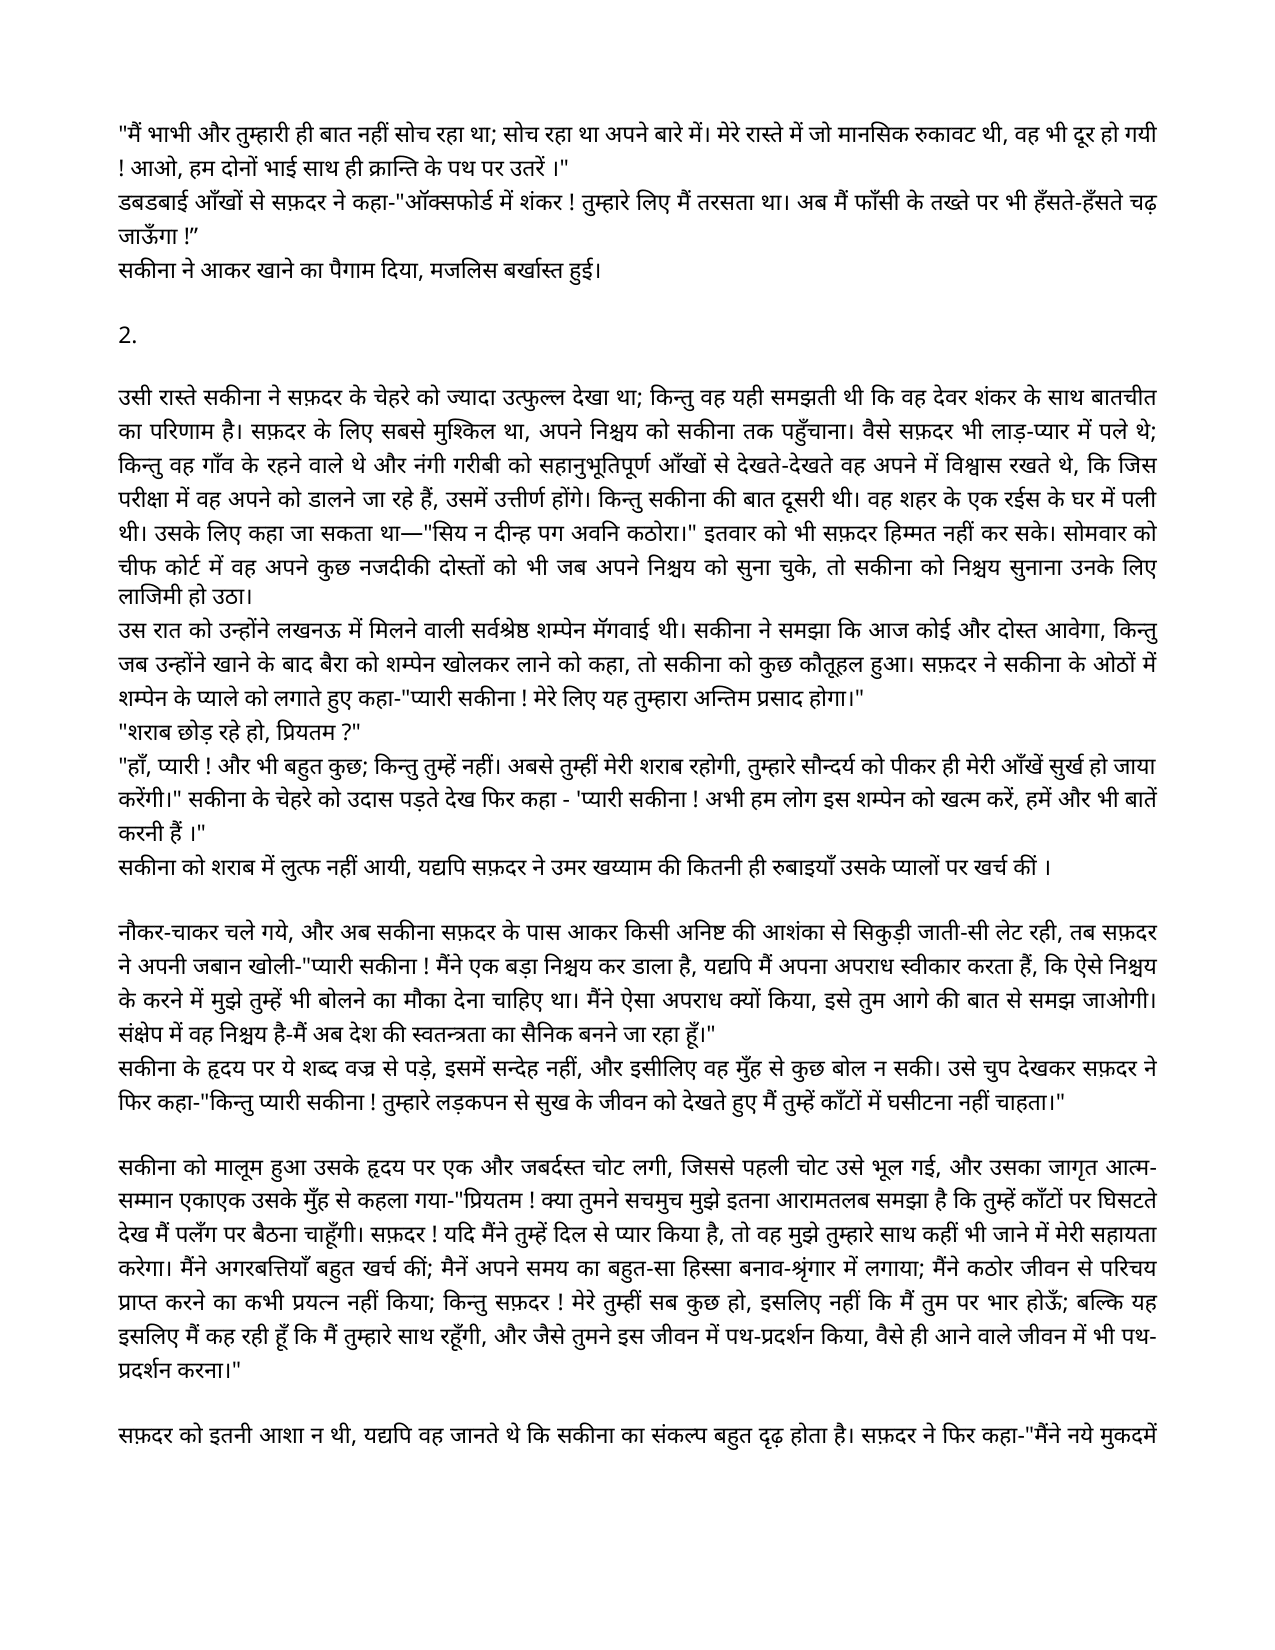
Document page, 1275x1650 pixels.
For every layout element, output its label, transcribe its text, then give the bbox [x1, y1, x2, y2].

text "शराब छोड़ रहे हो, प्रियतम ?" [118, 716, 1157, 749]
text "हाँ, प्यारी ! और भी बहुत कुछ; किन्तु तुम्हें नहीं। अबसे तुम्हीं मेरी शराब रहोगी, तुम्हारे सौन्दर्य को पीकर ही मेरी आँखें सुर्ख हो जाया करेंगी।" सकीना के चेहरे को उदास पड़ते देख फिर कहा - 'प्यारी सकीना ! अभी हम लोग इस शम्पेन को खत्म करें, हमें और भी बातें करनी हैं ।" [118, 749, 1157, 851]
text 2. [118, 319, 1157, 350]
text नौकर-चाकर चले गये, और अब सकीना सफ़दर के पास आकर किसी अनिष्ट की आशंका से सिकुड़ी जाती-सी लेट रही, तब सफ़दर ने अपनी जबान खोली-"प्यारी सकीना ! मैंने एक बड़ा निश्चय कर डाला है, यद्यपि मैं अपना अपराध स्वीकार करता हैं, कि ऐसे निश्चय के करने में मुझे तुम्हें भी बोलने का मौका देना चाहिए था। मैंने ऐसा अपराध क्यों किया, इसे तुम आगे की बात से समझ जाओगी। संक्षेप में वह निश्चय है-मैं अब देश की स्वतन्त्रता का सैनिक बनने जा रहा हूँ।" [118, 916, 1157, 1052]
text सकीना के हृदय पर ये शब्द वज्र से पड़े, इसमें सन्देह नहीं, और इसीलिए वह मुँह से कुछ बोल न सकी। उसे चुप देखकर सफ़दर ने फिर कहा-"किन्तु प्यारी सकीना ! तुम्हारे लड़कपन से सुख के जीवन को देखते हुए मैं तुम्हें काँटों में घसीटना नहीं चाहता।" [118, 1052, 1157, 1119]
text सकीना को शराब में लुत्फ नहीं आयी, यद्यपि सफ़दर ने उमर खय्याम की कितनी ही रुबाइयाँ उसके प्यालों पर खर्च कीं । [118, 851, 1157, 885]
text डबडबाई आँखों से सफ़दर ने कहा-"ऑक्सफोर्ड में शंकर ! तुम्हारे लिए मैं तरसता था। अब मैं फाँसी के तख्ते पर भी हँसते-हँसते चढ़ जाऊँगा !” [118, 186, 1157, 253]
text सफ़दर को इतनी आशा न थी, यद्यपि वह जानते थे कि सकीना का संकल्प बहुत दृढ़ होता है। सफ़दर ने फिर कहा-"मैंने नये मुकदमें [118, 1419, 1157, 1453]
text उस रात को उन्होंने लखनऊ में मिलने वाली सर्वश्रेष्ठ शम्पेन मॅगवाई थी। सकीना ने समझा कि आज कोई और दोस्त आवेगा, किन्तु जब उन्होंने खाने के बाद बैरा को शम्पेन खोलकर लाने को कहा, तो सकीना को कुछ कौतूहल हुआ। सफ़दर ने सकीना के ओठों में शम्पेन के प्याले को लगाते हुए कहा-"प्यारी सकीना ! मेरे लिए यह तुम्हारा अन्तिम प्रसाद होगा।" [118, 614, 1157, 716]
text "मैं भाभी और तुम्हारी ही बात नहीं सोच रहा था; सोच रहा था अपने बारे में। मेरे रास्ते में जो मानसिक रुकावट थी, वह भी दूर हो गयी ! आओ, हम दोनों भाई साथ ही क्रान्ति के पथ पर उतरें ।" [118, 118, 1157, 186]
text सकीना ने आकर खाने का पैगाम दिया, मजलिस बर्खास्त हुई। [118, 253, 1157, 287]
text उसी रास्ते सकीना ने सफ़दर के चेहरे को ज्यादा उत्फुल्ल देखा था; किन्तु वह यही समझती थी कि वह देवर शंकर के साथ बातचीत का परिणाम है। सफ़दर के लिए सबसे मुश्किल था, अपने निश्चय को सकीना तक पहुँचाना। वैसे सफ़दर भी लाड़-प्यार में पले थे; किन्तु वह गाँव के रहने वाले थे और नंगी गरीबी को सहानुभूतिपूर्ण आँखों से देखते-देखते वह अपने में विश्वास रखते थे, कि जिस परीक्षा में वह अपने को डालने जा रहे हैं, उसमें उत्तीर्ण होंगे। किन्तु सकीना की बात दूसरी थी। वह शहर के एक रईस के घर में पली थी। उसके लिए कहा जा सकता था—"सिय न दीन्ह पग अवनि कठोरा।" इतवार को भी सफ़दर हिम्मत नहीं कर सके। सोमवार को चीफ कोर्ट में वह अपने कुछ नजदीकी दोस्तों को भी जब अपने निश्चय को सुना चुके, तो सकीना को निश्चय सुनाना उनके लिए लाजिमी हो उठा। [118, 381, 1157, 614]
text सकीना को मालूम हुआ उसके हृदय पर एक और जबर्दस्त चोट लगी, जिससे पहली चोट उसे भूल गई, और उसका जागृत आत्म-सम्मान एकाएक उसके मुँह से कहला गया-"प्रियतम ! क्या तुमने सचमुच मुझे इतना आरामतलब समझा है कि तुम्हें काँटों पर घिसटते देख मैं पलँग पर बैठना चाहूँगी। सफ़दर ! यदि मैंने तुम्हें दिल से प्यार किया है, तो वह मुझे तुम्हारे साथ कहीं भी जाने में मेरी सहायता करेगा। मैंने अगरबत्तियाँ बहुत खर्च कीं; मैनें अपने समय का बहुत-सा हिस्सा बनाव-श्रृंगार में लगाया; मैंने कठोर जीवन से परिचय प्राप्त करने का कभी प्रयत्न नहीं किया; किन्तु सफ़दर ! मेरे तुम्हीं सब कुछ हो, इसलिए नहीं कि मैं तुम पर भार होऊँ; बल्कि यह इसलिए मैं कह रही हूँ कि मैं तुम्हारे साथ रहूँगी, और जैसे तुमने इस जीवन में पथ-प्रदर्शन किया, वैसे ही आने वाले जीवन में भी पथ-प्रदर्शन करना।" [118, 1151, 1157, 1388]
